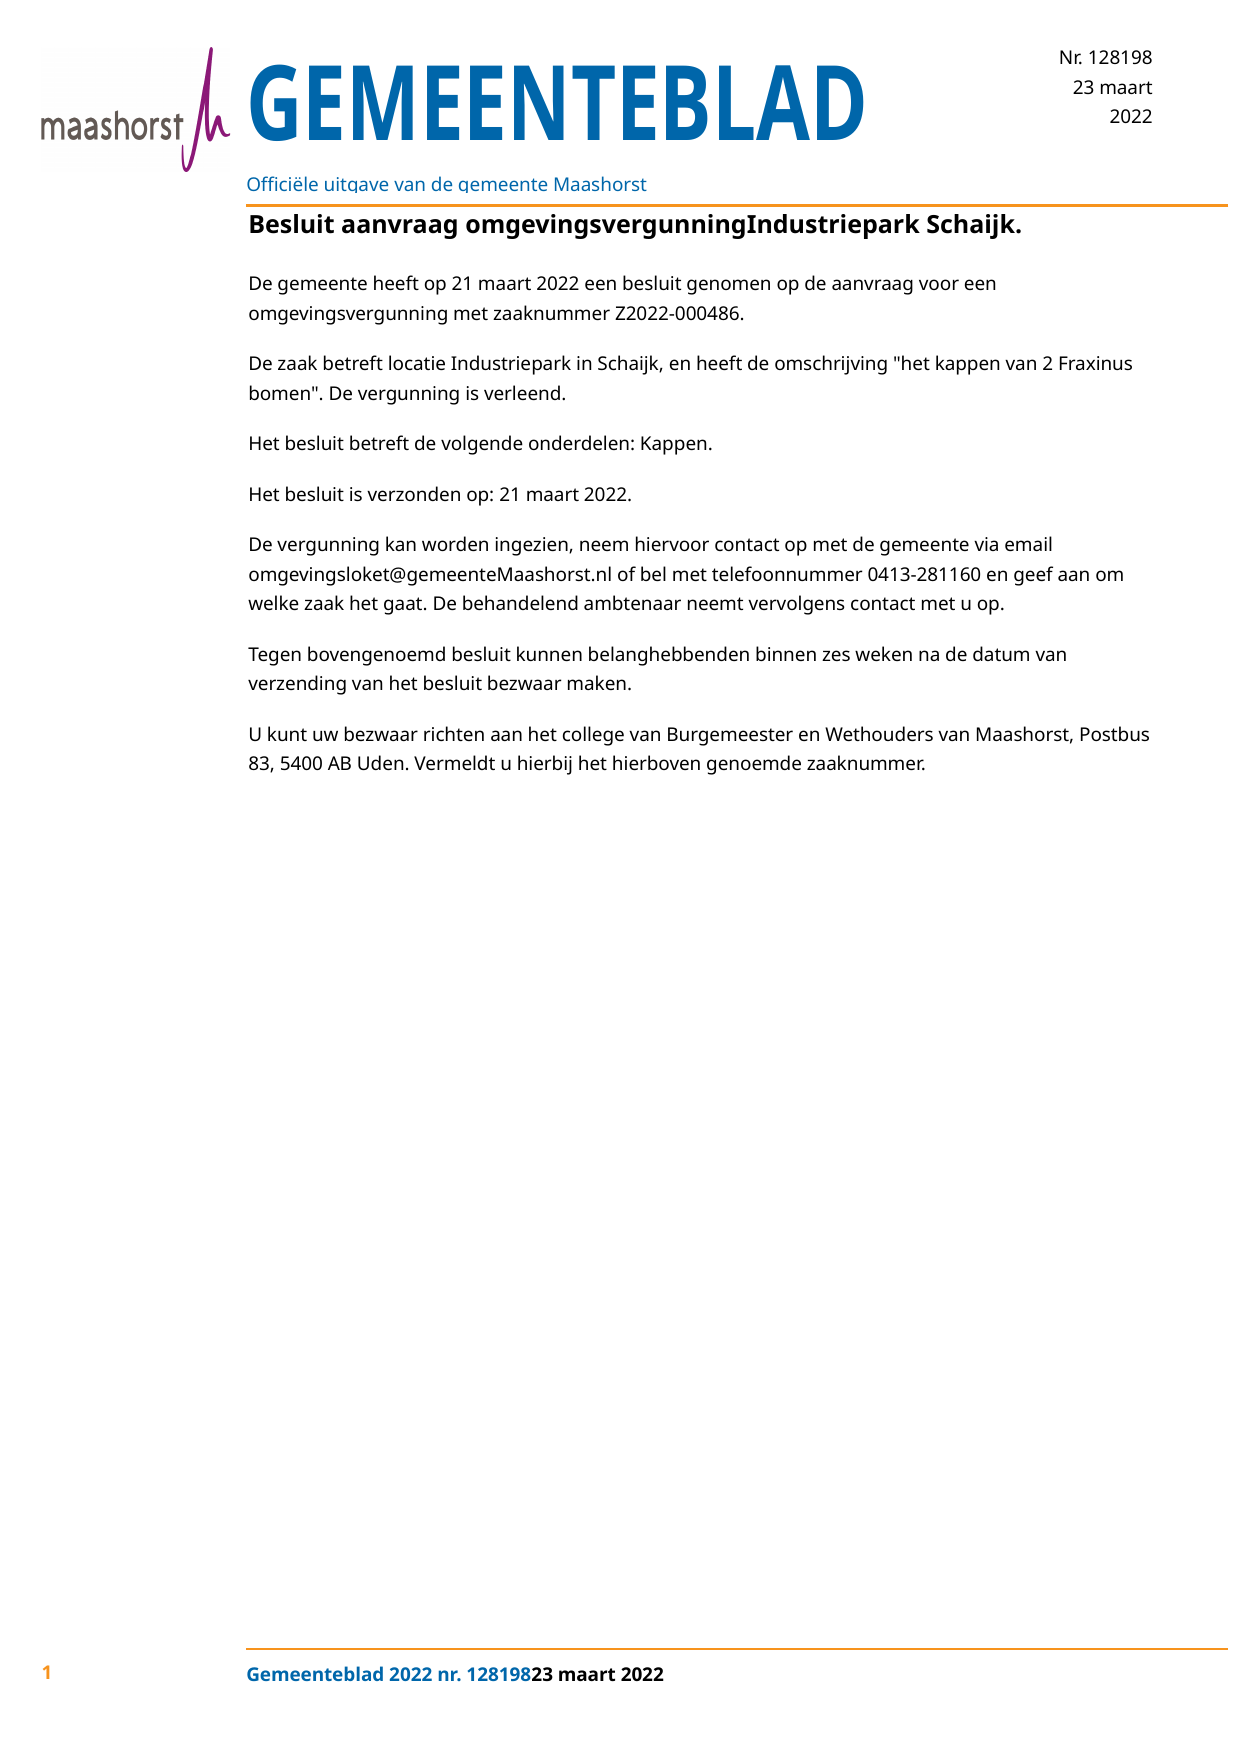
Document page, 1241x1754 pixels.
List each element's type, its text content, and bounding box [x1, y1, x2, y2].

text U kunt uw bezwaar richten aan het college van Burgemeester en Wethouders van Maashorst, Postbus 83, 5400 AB Uden. Vermeldt u hierbij het hierboven genoemde zaaknummer. [248, 721, 1152, 776]
text De zaak betreft locatie Industriepark in Schaijk, en heeft de omschrijving "het kappen van 2 Fraxinus bomen". De vergunning is verleend. [248, 350, 1152, 406]
picture [41, 47, 231, 172]
text De vergunning kan worden ingezien, neem hiervoor contact op met de gemeente via email omgevingsloket@gemeenteMaashorst.nl of bel met telefoonnummer 0413-281160 en geef aan om welke zaak het gaat. De behandelend ambtenaar neemt vervolgens contact met u op. [248, 531, 1152, 616]
text Het besluit betreft de volgende onderdelen: Kappen. [248, 430, 1152, 456]
text Het besluit is verzonden op: 21 maart 2022. [248, 481, 1152, 506]
text De gemeente heeft op 21 maart 2022 een besluit genomen op de aanvraag voor een omgevingsvergunning met zaaknummer Z2022-000486. [248, 270, 1152, 326]
text Besluit aanvraag omgevingsvergunningIndustriepark Schaijk. [248, 207, 1152, 241]
text Tegen bovengenoemd besluit kunnen belanghebbenden binnen zes weken na de datum van verzending van het besluit bezwaar maken. [248, 641, 1152, 696]
